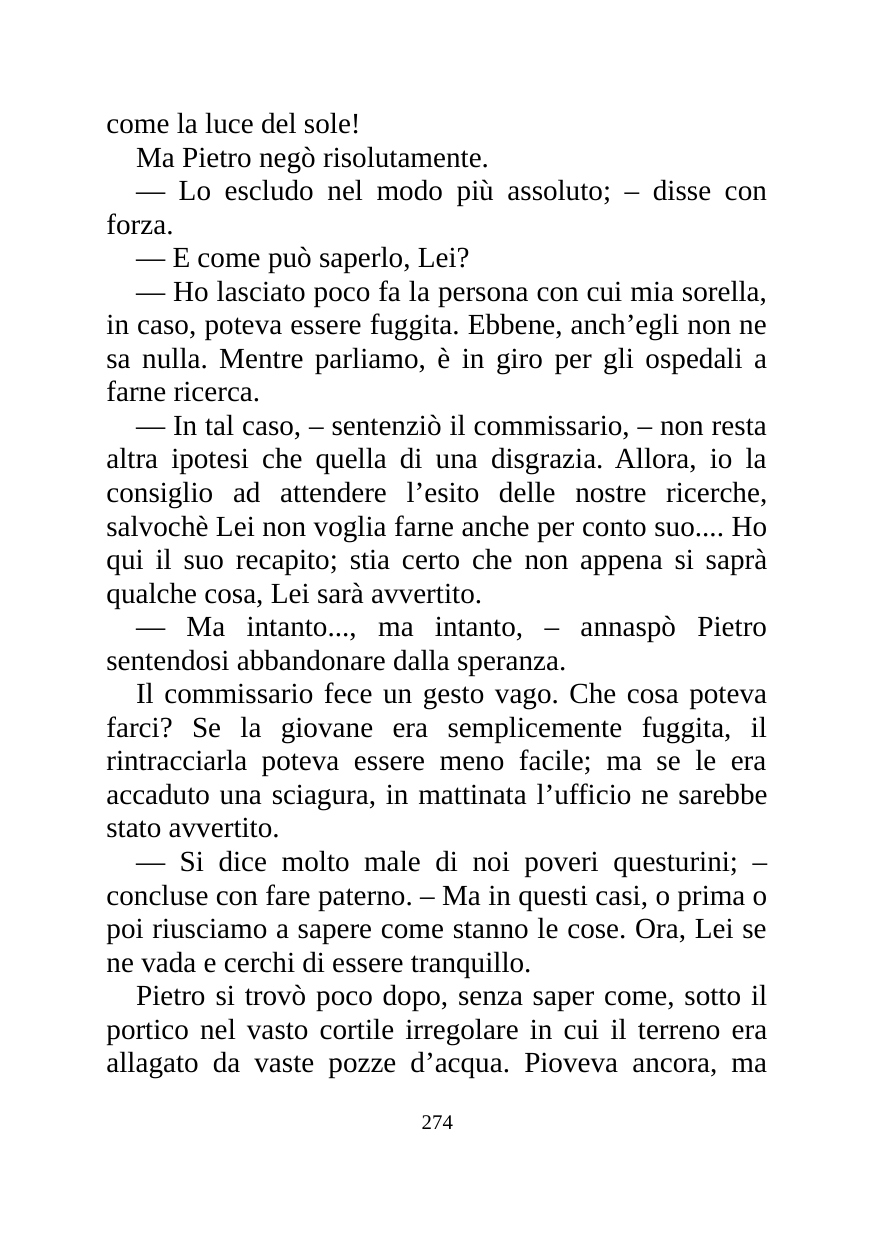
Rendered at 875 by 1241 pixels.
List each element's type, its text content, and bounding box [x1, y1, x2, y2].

text Ma Pietro negò risolutamente. [106, 140, 768, 173]
text — Lo escludo nel modo più assoluto; – disse con forza. [106, 173, 768, 240]
text — In tal caso, – sentenziò il commissario, – non resta altra ipotesi che quella di una disgrazia. Allora, io la consiglio ad attendere l’esito delle nostre ricerche, salvochè Lei non voglia farne anche per conto suo.... Ho qui il suo recapito; stia certo che non appena si saprà qualche cosa, Lei sarà avvertito. [106, 408, 768, 609]
text come la luce del sole! [106, 106, 768, 140]
text — E come può saperlo, Lei? [106, 240, 768, 274]
text Il commissario fece un gesto vago. Che cosa poteva farci? Se la giovane era semplicemente fuggita, il rintracciarla poteva essere meno facile; ma se le era accaduto una sciagura, in mattinata l’ufficio ne sarebbe stato avvertito. [106, 676, 768, 844]
text Pietro si trovò poco dopo, senza saper come, sotto il portico nel vasto cortile irregolare in cui il terreno era allagato da vaste pozze d’acqua. Pioveva ancora, ma [106, 978, 768, 1079]
text — Ho lasciato poco fa la persona con cui mia sorella, in caso, poteva essere fuggita. Ebbene, anch’egli non ne sa nulla. Mentre parliamo, è in giro per gli ospedali a farne ricerca. [106, 274, 768, 408]
text — Si dice molto male di noi poveri questurini; – concluse con fare paterno. – Ma in questi casi, o prima o poi riusciamo a sapere come stanno le cose. Ora, Lei se ne vada e cerchi di essere tranquillo. [106, 844, 768, 978]
text — Ma intanto..., ma intanto, – annaspò Pietro sentendosi abbandonare dalla speranza. [106, 609, 768, 676]
